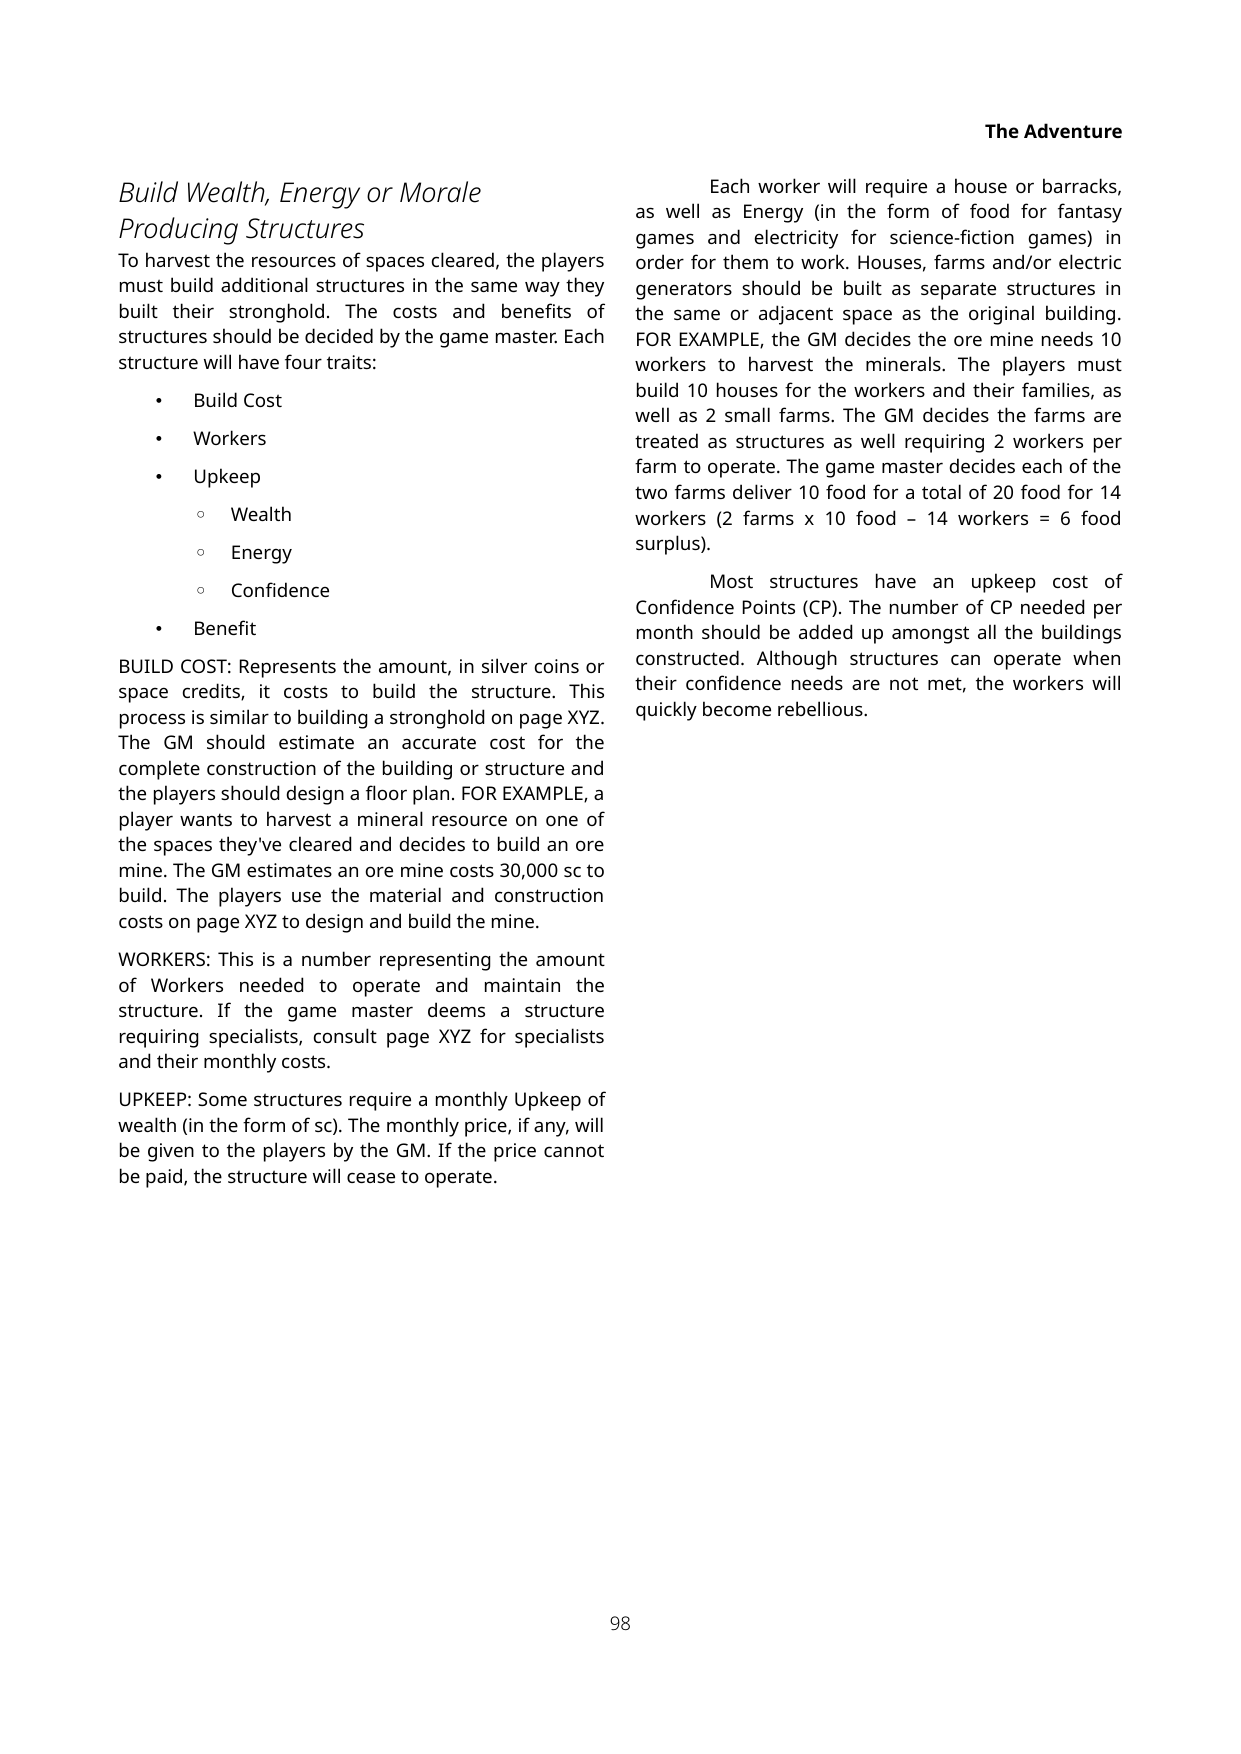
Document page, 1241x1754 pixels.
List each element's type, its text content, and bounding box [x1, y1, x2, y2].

text Build Wealth, Energy or Morale Producing Structures [118, 173, 605, 247]
text Most structures have an upkeep cost of Confidence Points (CP). The number of CP needed per month should be added up amongst all the buildings constructed. Although structures can operate when their confidence needs are not met, the workers will quickly become rebellious. [635, 568, 1122, 722]
text To harvest the resources of spaces cleared, the players must build additional structures in the same way they built their stronghold. The costs and benefits of structures should be decided by the game master. Each structure will have four traits: [118, 247, 605, 374]
list Wealth [193, 501, 605, 527]
list Energy [193, 539, 605, 564]
list Benefit [156, 615, 605, 641]
list Upkeep [156, 463, 605, 488]
text UPKEEP: Some structures require a monthly Upkeep of wealth (in the form of sc). The monthly price, if any, will be given to the players by the GM. If the price cannot be paid, the structure will cease to operate. [118, 1086, 605, 1188]
text WORKERS: This is a number representing the amount of Workers needed to operate and maintain the structure. If the game master deems a structure requiring specialists, consult page XYZ for specialists and their monthly costs. [118, 946, 605, 1074]
list Build Cost [156, 387, 605, 412]
text Each worker will require a house or barracks, as well as Energy (in the form of food for fantasy games and electricity for science-fiction games) in order for them to work. Houses, farms and/or electric generators should be built as separate structures in the same or adjacent space as the original building. FOR EXAMPLE, the GM decides the ore mine needs 10 workers to harvest the minerals. The players must build 10 houses for the workers and their families, as well as 2 small farms. The GM decides the farms are treated as structures as well requiring 2 workers per farm to operate. The game master decides each of the two farms deliver 10 food for a total of 20 food for 14 workers (2 farms x 10 food – 14 workers = 6 food surplus). [635, 173, 1122, 556]
list Confidence [193, 577, 605, 603]
list Workers [156, 425, 605, 451]
text BUILD COST: Represents the amount, in silver coins or space credits, it costs to build the structure. This process is similar to building a stronghold on page XYZ. The GM should estimate an accurate cost for the complete construction of the building or structure and the players should design a floor plan. FOR EXAMPLE, a player wants to harvest a mineral resource on one of the spaces they've cleared and decides to build an ore mine. The GM estimates an ore mine costs 30,000 sc to build. The players use the material and construction costs on page XYZ to design and build the mine. [118, 653, 605, 934]
